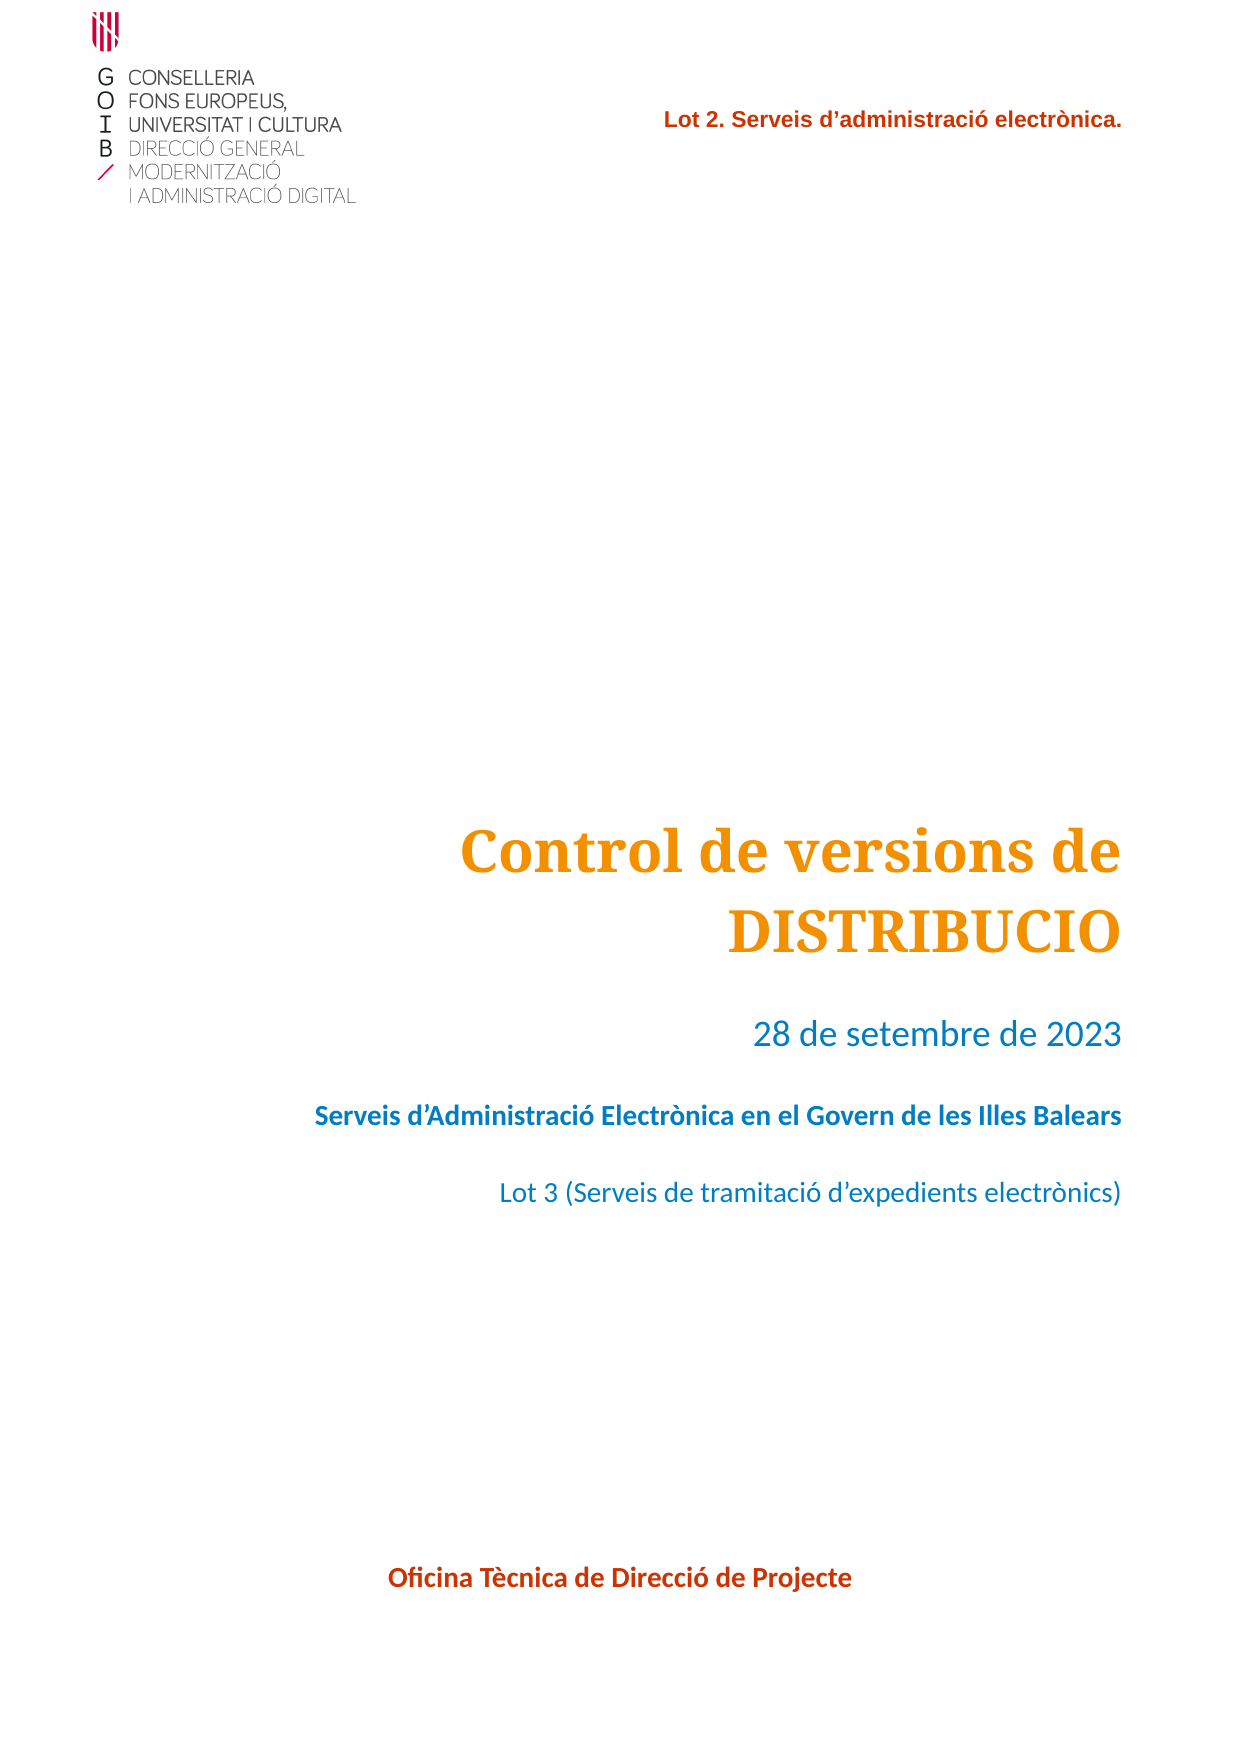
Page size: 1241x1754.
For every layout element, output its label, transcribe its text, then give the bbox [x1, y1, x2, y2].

text 28 de setembre de 2023 [118, 1010, 1122, 1056]
text Control de versions de DISTRIBUCIO [118, 810, 1122, 969]
text Serveis d’Administració Electrònica en el Govern de les Illes Balears [118, 1097, 1122, 1133]
text Oficina Tècnica de Direcció de Projecte [118, 1559, 1122, 1594]
picture [77, 0, 371, 216]
text Lot 3 (Serveis de tramitació d’expedients electrònics) [118, 1174, 1122, 1210]
